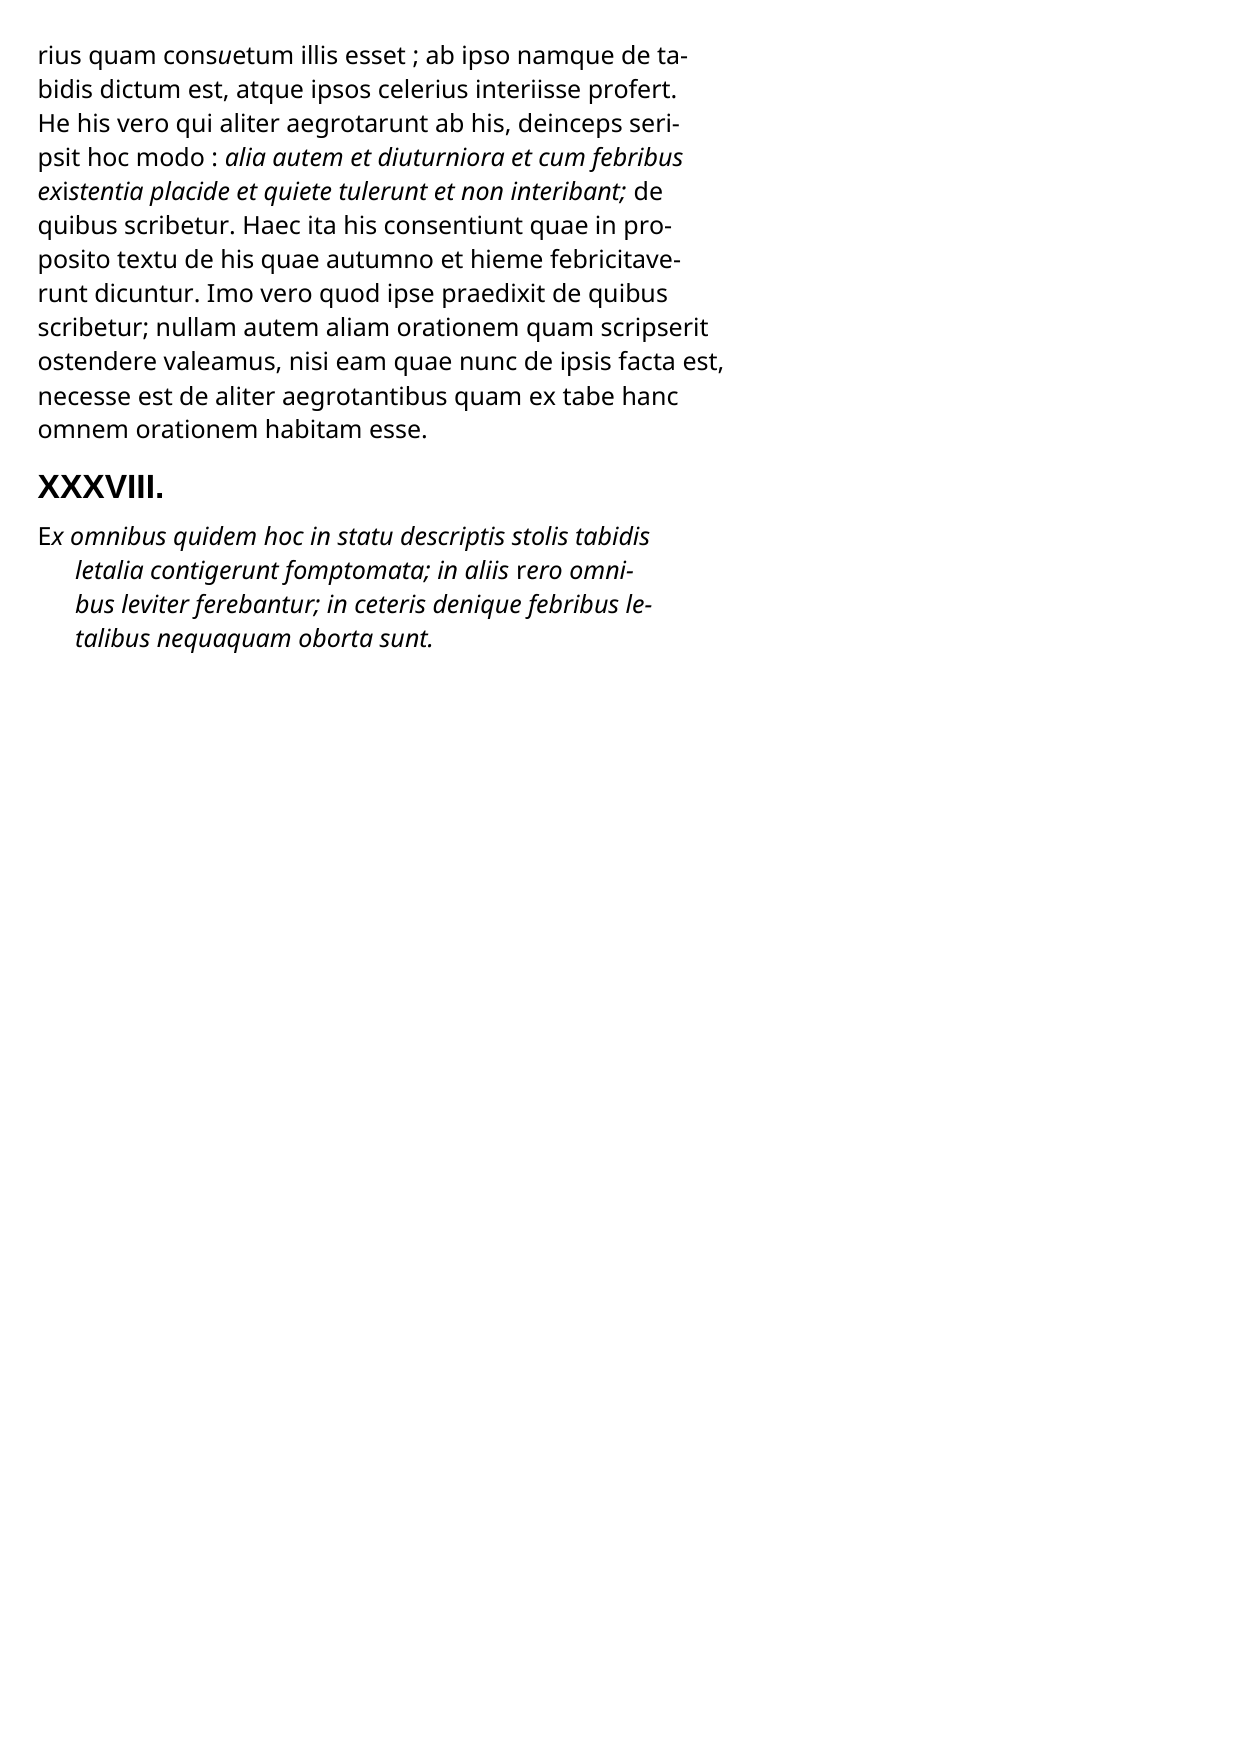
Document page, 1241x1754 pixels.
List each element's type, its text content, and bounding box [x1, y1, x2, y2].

text Ex omnibus quidem hoc in statu descriptis stolis tabidis letalia contigerunt fomptomata; in aliis rero omni- bus leviter ferebantur; in ceteris denique febribus le- talibus nequaquam oborta sunt. [37, 518, 1203, 654]
text rius quam consuetum illis esset ; ab ipso namque de ta- bidis dictum est, atque ipsos celerius interiisse profert. He his vero qui aliter aegrotarunt ab his, deinceps seri- psit hoc modo : alia autem et diuturniora et cum febribus existentia placide et quiete tulerunt et non interibant; de quibus scribetur. Haec ita his consentiunt quae in pro- posito textu de his quae autumno et hieme febricitave- runt dicuntur. Imo vero quod ipse praedixit de quibus scribetur; nullam autem aliam orationem quam scripserit ostendere valeamus, nisi eam quae nunc de ipsis facta est, necesse est de aliter aegrotantibus quam ex tabe hanc omnem orationem habitam esse. [37, 37, 1203, 446]
subtitle XXXVIII. [37, 467, 1203, 506]
